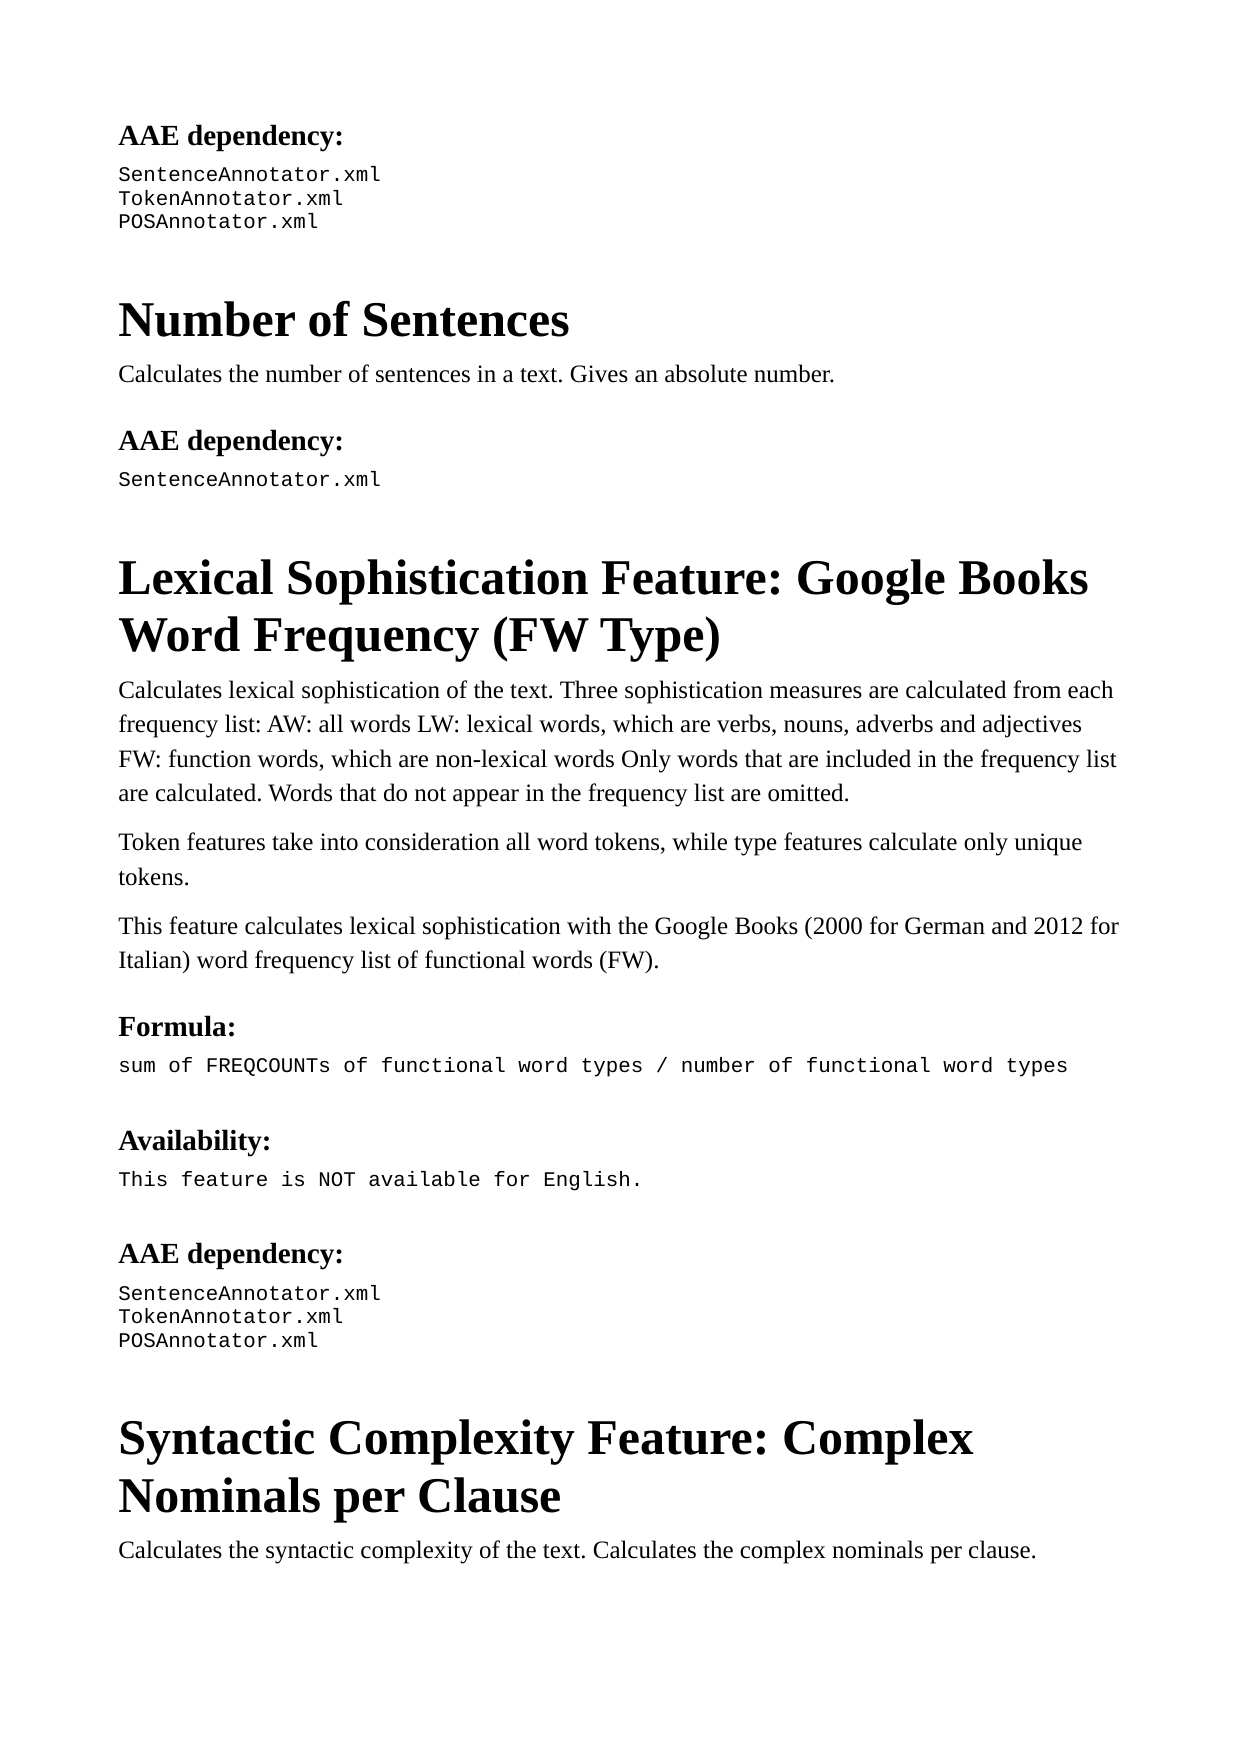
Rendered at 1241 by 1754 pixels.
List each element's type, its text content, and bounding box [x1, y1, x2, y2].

text TokenAnnotator.xml [118, 1306, 1122, 1330]
text Calculates lexical sophistication of the text. Three sophistication measures are calculated from each frequency list: AW: all words LW: lexical words, which are verbs, nouns, adverbs and adjectives FW: function words, which are non-lexical words Only words that are included in the frequency list are calculated. Words that do not appear in the frequency list are omitted. [118, 675, 1122, 807]
text POSAnnotator.xml [118, 211, 1122, 235]
text Calculates the syntactic complexity of the text. Calculates the complex nominals per clause. [118, 1536, 1122, 1564]
text Token features take into consideration all word tokens, while type features calculate only unique tokens. [118, 827, 1122, 891]
subtitle Lexical Sophistication Feature: Google Books Word Frequency (FW Type) [118, 547, 1122, 662]
text This feature calculates lexical sophistication with the Google Books (2000 for German and 2012 for Italian) word frequency list of functional words (FW). [118, 911, 1122, 974]
text POSAnnotator.xml [118, 1330, 1122, 1353]
subtitle Formula: [118, 1009, 1122, 1043]
text Calculates the number of sentences in a text. Gives an absolute number. [118, 359, 1122, 388]
text TokenAnnotator.xml [118, 188, 1122, 211]
subtitle Availability: [118, 1123, 1122, 1156]
subtitle AAE dependency: [118, 118, 1122, 152]
text SentenceAnnotator.xml [118, 469, 1122, 493]
text SentenceAnnotator.xml [118, 164, 1122, 188]
text This feature is NOT available for English. [118, 1169, 1122, 1192]
subtitle Syntactic Complexity Feature: Complex Nominals per Clause [118, 1408, 1122, 1523]
subtitle AAE dependency: [118, 423, 1122, 457]
text sum of FREQCOUNTs of functional word types / number of functional word types [118, 1055, 1122, 1079]
subtitle Number of Sentences [118, 289, 1122, 347]
subtitle AAE dependency: [118, 1237, 1122, 1270]
text SentenceAnnotator.xml [118, 1283, 1122, 1306]
